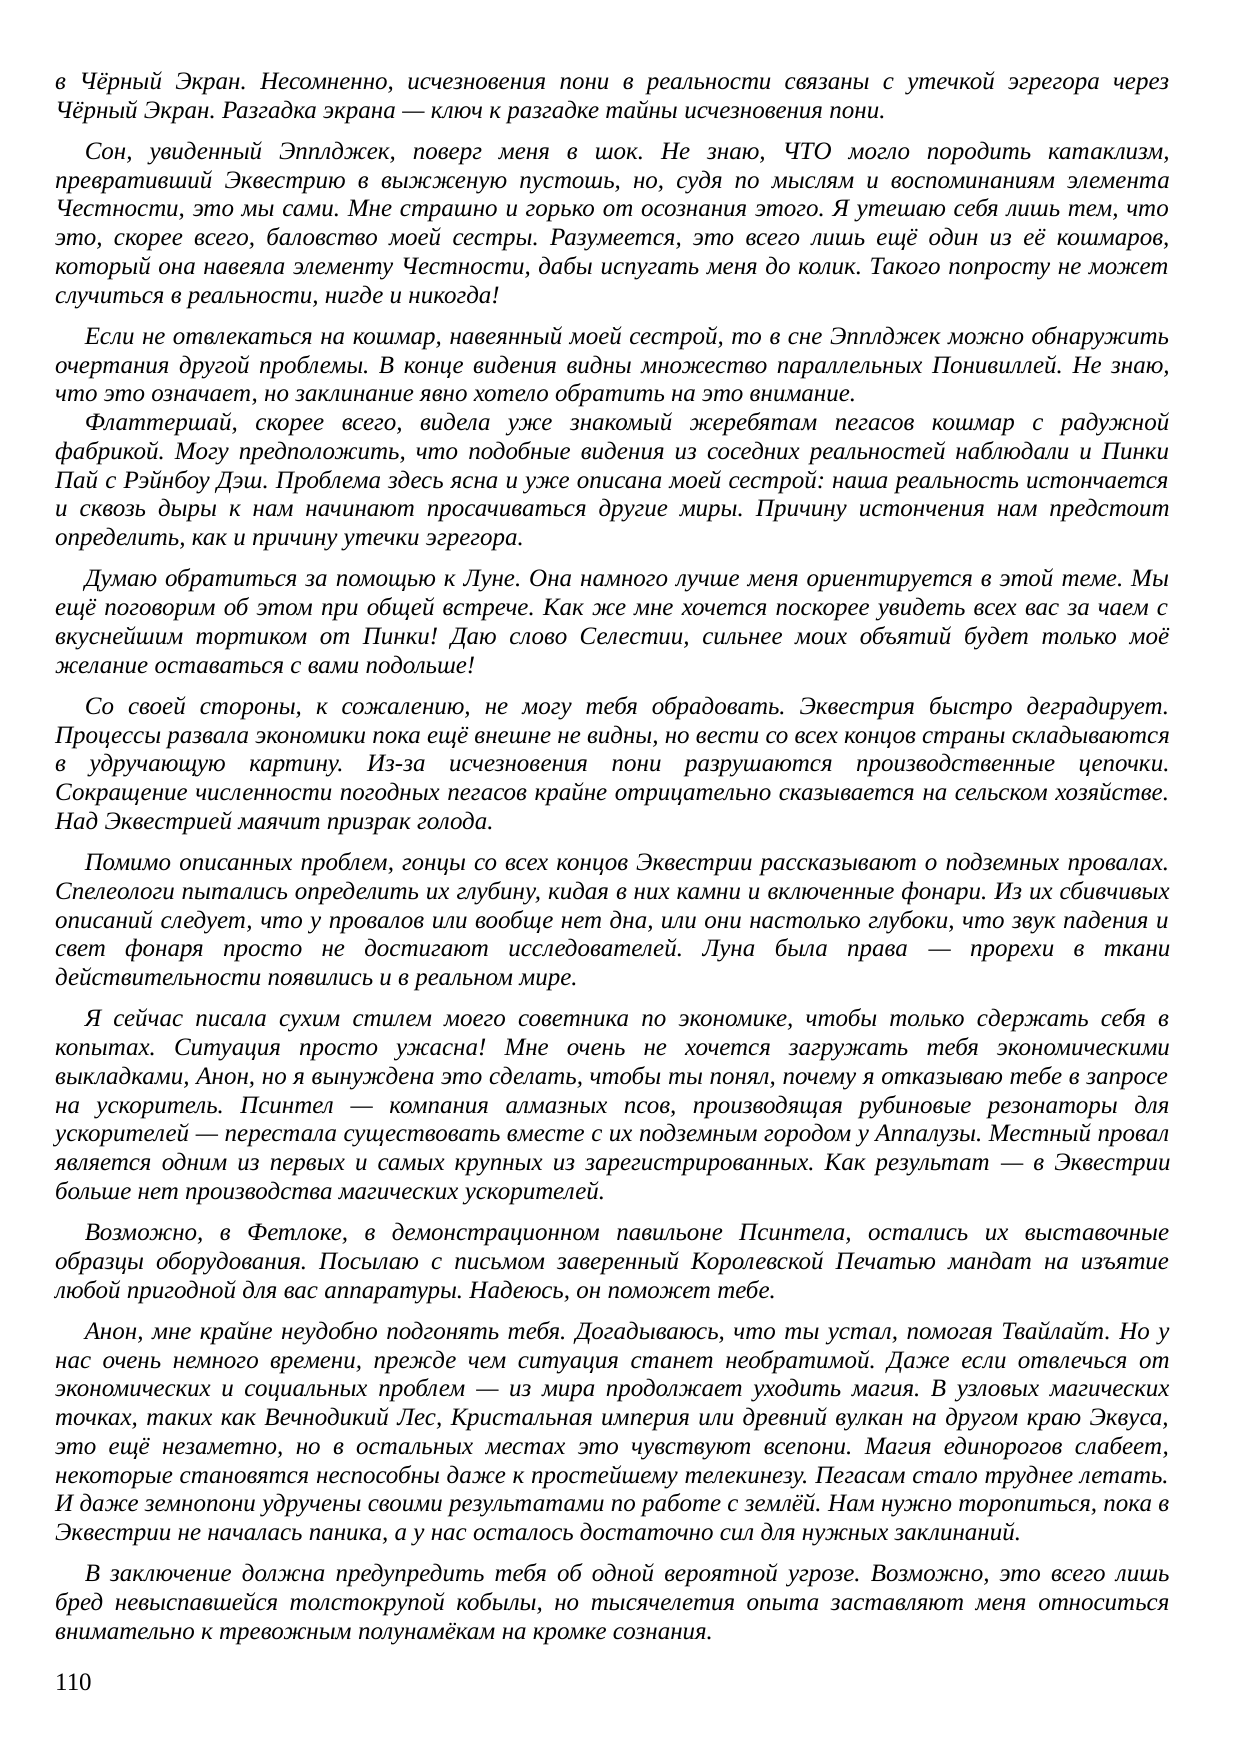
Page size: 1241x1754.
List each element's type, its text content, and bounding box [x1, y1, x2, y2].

text Я сейчас писала сухим стилем моего советника по экономике, чтобы только сдержать себя в копытах. Ситуация просто ужасна! Мне очень не хочется загружать тебя экономическими выкладками, Анон, но я вынуждена это сделать, чтобы ты понял, почему я отказываю тебе в запросе на ускоритель. Псинтел — компания алмазных псов, производящая рубиновые резонаторы для ускорителей — перестала существовать вместе с их подземным городом у Аппалузы. Местный провал является одним из первых и самых крупных из зарегистрированных. Как результат — в Эквестрии больше нет производства магических ускорителей. [55, 1003, 1173, 1205]
text Думаю обратиться за помощью к Луне. Она намного лучше меня ориентируется в этой теме. Мы ещё поговорим об этом при общей встрече. Как же мне хочется поскорее увидеть всех вас за чаем с вкуснейшим тортиком от Пинки! Даю слово Селестии, сильнее моих объятий будет только моё желание оставаться с вами подольше! [55, 563, 1173, 678]
text Флаттершай, скорее всего, видела уже знакомый жеребятам пегасов кошмар с радужной фабрикой. Могу предположить, что подобные видения из соседних реальностей наблюдали и Пинки Пай с Рэйнбоу Дэш. Проблема здесь ясна и уже описана моей сестрой: наша реальность истончается и сквозь дыры к нам начинают просачиваться другие миры. Причину истончения нам предстоит определить, как и причину утечки эгрегора. [55, 407, 1173, 551]
text Со своей стороны, к сожалению, не могу тебя обрадовать. Эквестрия быстро деградирует. Процессы развала экономики пока ещё внешне не видны, но вести со всех концов страны складываются в удручающую картину. Из-за исчезновения пони разрушаются производственные цепочки. Сокращение численности погодных пегасов крайне отрицательно сказывается на сельском хозяйстве. Над Эквестрией маячит призрак голода. [55, 691, 1173, 835]
text в Чёрный Экран. Несомненно, исчезновения пони в реальности связаны с утечкой эгрегора через Чёрный Экран. Разгадка экрана — ключ к разгадке тайны исчезновения пони. [55, 66, 1173, 123]
text В заключение должна предупредить тебя об одной вероятной угрозе. Возможно, это всего лишь бред невыспавшейся толстокрупой кобылы, но тысячелетия опыта заставляют меня относиться внимательно к тревожным полунамёкам на кромке сознания. [55, 1558, 1173, 1645]
text Анон, мне крайне неудобно подгонять тебя. Догадываюсь, что ты устал, помогая Твайлайт. Но у нас очень немного времени, прежде чем ситуация станет необратимой. Даже если отвлечься от экономических и социальных проблем — из мира продолжает уходить магия. В узловых магических точках, таких как Вечнодикий Лес, Кристальная империя или древний вулкан на другом краю Эквуса, это ещё незаметно, но в остальных местах это чувствуют всепони. Магия единорогов слабеет, некоторые становятся неспособны даже к простейшему телекинезу. Пегасам стало труднее летать. И даже земнопони удручены своими результатами по работе с землёй. Нам нужно торопиться, пока в Эквестрии не началась паника, а у нас осталось достаточно сил для нужных заклинаний. [55, 1316, 1173, 1546]
text Cон, увиденный Эпплджек, поверг меня в шок. Не знаю, ЧТО могло породить катаклизм, превративший Эквестрию в выжженую пустошь, но, судя по мыслям и воспоминаниям элемента Честности, это мы сами. Мне страшно и горько от осознания этого. Я утешаю себя лишь тем, что это, скорее всего, баловство моей сестры. Разумеется, это всего лишь ещё один из её кошмаров, который она навеяла элементу Честности, дабы испугать меня до колик. Такого попросту не может случиться в реальности, нигде и никогда! [55, 136, 1173, 308]
text Если не отвлекаться на кошмар, навеянный моей сестрой, то в сне Эпплджек можно обнаружить очертания другой проблемы. В конце видения видны множество параллельных Понивиллей. Не знаю, что это означает, но заклинание явно хотело обратить на это внимание. [55, 321, 1173, 407]
text Возможно, в Фетлоке, в демонстрационном павильоне Псинтела, остались их выставочные образцы оборудования. Посылаю с письмом заверенный Королевской Печатью мандат на изъятие любой пригодной для вас аппаратуры. Надеюсь, он поможет тебе. [55, 1217, 1173, 1303]
text Помимо описанных проблем, гонцы со всех концов Эквестрии рассказывают о подземных провалах. Спелеологи пытались определить их глубину, кидая в них камни и включенные фонари. Из их сбивчивых описаний следует, что у провалов или вообще нет дна, или они настолько глубоки, что звук падения и свет фонаря просто не достигают исследователей. Луна была права — прорехи в ткани действительности появились и в реальном мире. [55, 847, 1173, 991]
